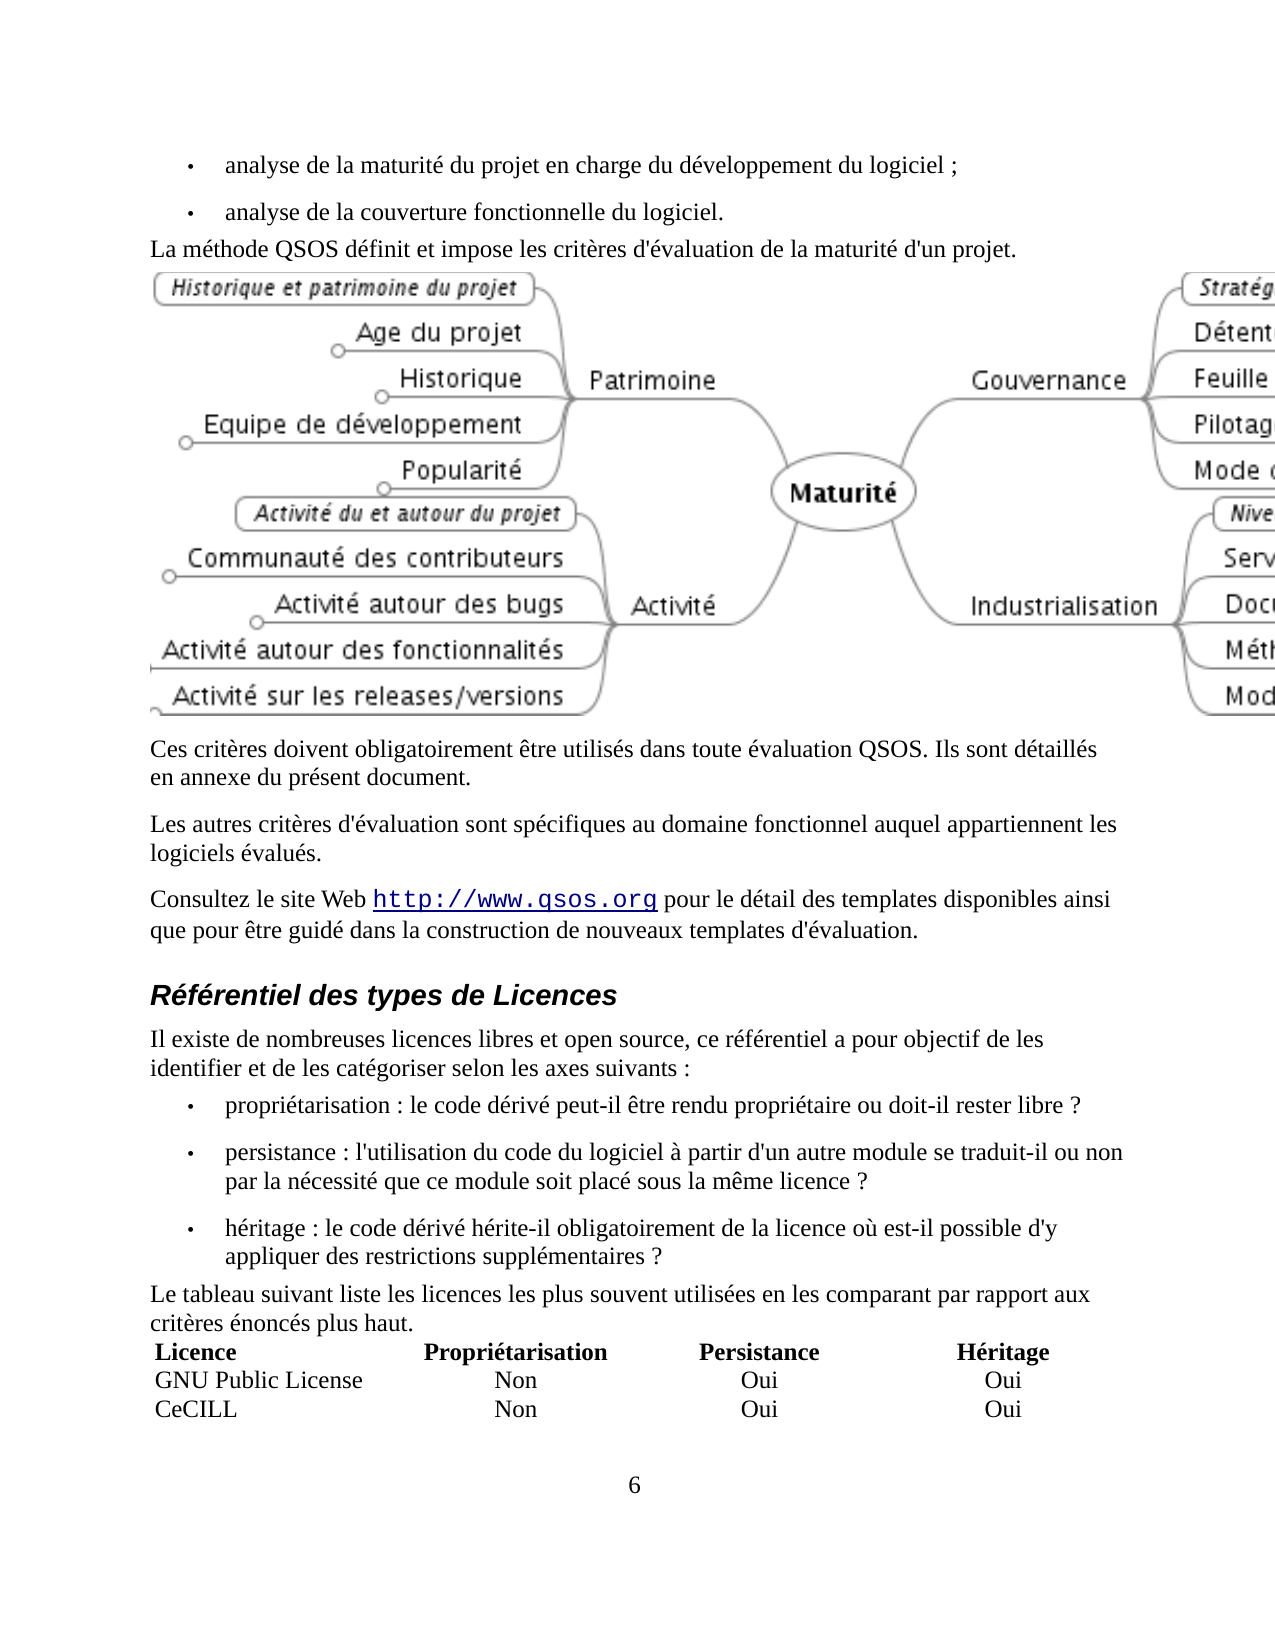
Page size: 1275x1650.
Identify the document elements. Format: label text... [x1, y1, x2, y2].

table_cell Oui [881, 1394, 1125, 1423]
table_cell CeCILL [150, 1394, 394, 1423]
text Ces critères doivent obligatoirement être utilisés dans toute évaluation QSOS. Ils sont détaillés en annexe du présent document. [150, 734, 1125, 791]
table_cell GNU Public License [150, 1365, 394, 1394]
table_header Propriétarisation [394, 1337, 637, 1365]
text Il existe de nombreuses licences libres et open source, ce référentiel a pour objectif de les identifier et de les catégoriser selon les axes suivants : [150, 1024, 1125, 1082]
table_header Persistance [638, 1337, 881, 1365]
list persistance : l'utilisation du code du logiciel à partir d'un autre module se traduit-il ou non par la nécessité que ce module soit placé sous la même licence ? [187, 1137, 1125, 1195]
list héritage : le code dérivé hérite-il obligatoirement de la licence où est-il possible d'y appliquer des restrictions supplémentaires ? [187, 1213, 1125, 1270]
subtitle Référentiel des types de Licences [150, 978, 1125, 1012]
list analyse de la maturité du projet en charge du développement du logiciel ; [187, 150, 1125, 179]
table_cell Oui [638, 1365, 881, 1394]
text Les autres critères d'évaluation sont spécifiques au domaine fonctionnel auquel appartiennent les logiciels évalués. [150, 809, 1125, 867]
table_header Héritage [881, 1337, 1125, 1365]
list propriétarisation : le code dérivé peut-il être rendu propriétaire ou doit-il rester libre ? [187, 1091, 1125, 1119]
text Consultez le site Web http://www.qsos.org pour le détail des templates disponibles ainsi que pour être guidé dans la construction de nouveaux templates d'évaluation. [150, 884, 1125, 944]
table_cell Oui [638, 1394, 881, 1423]
table_cell Non [394, 1394, 637, 1423]
table_cell Oui [881, 1365, 1125, 1394]
list analyse de la couverture fonctionnelle du logiciel. [187, 197, 1125, 225]
table_cell Non [394, 1365, 637, 1394]
table_header Licence [150, 1337, 394, 1365]
picture [150, 272, 1275, 716]
text La méthode QSOS définit et impose les critères d'évaluation de la maturité d'un projet. [150, 234, 1125, 263]
text Le tableau suivant liste les licences les plus souvent utilisées en les comparant par rapport aux critères énoncés plus haut. [150, 1279, 1125, 1337]
